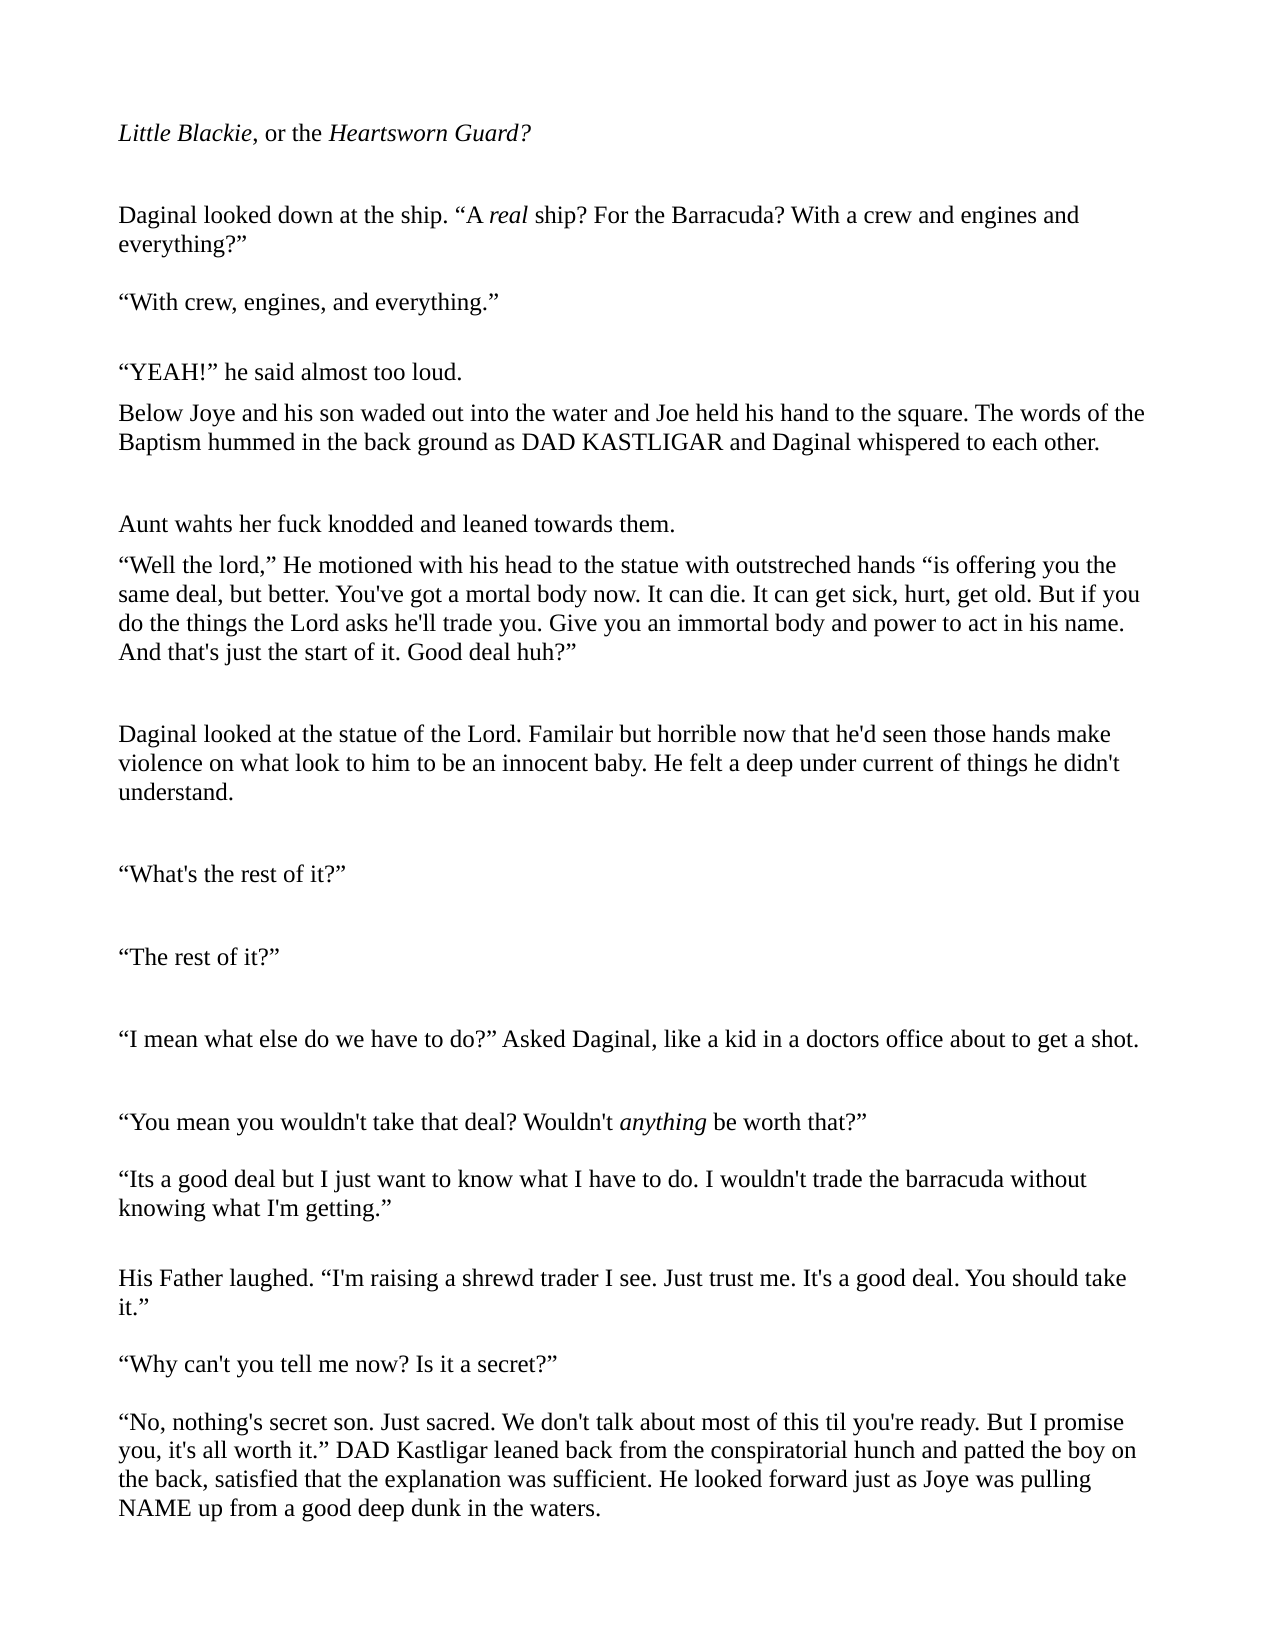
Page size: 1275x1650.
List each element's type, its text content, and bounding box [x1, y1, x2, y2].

text His Father laughed. “I'm raising a shrewd trader I see. Just trust me. It's a good deal. You should take it.” “Why can't you tell me now? Is it a secret?” “No, nothing's secret son. Just sacred. We don't talk about most of this til you're ready. But I promise you, it's all worth it.” DAD Kastligar leaned back from the conspiratorial hunch and patted the boy on the back, satisfied that the explanation was sufficient. He looked forward just as Joye was pulling NAME up from a good deep dunk in the waters. [118, 1263, 1157, 1522]
text “What's the rest of it?” [118, 859, 1157, 888]
text “YEAH!” he said almost too loud. [118, 328, 1157, 386]
text Daginal looked down at the ship. “A real ship? For the Barracuda? With a crew and engines and everything?” “With crew, engines, and everything.” [118, 201, 1157, 316]
text “Well the lord,” He motioned with his head to the statue with outstreched hands “is offering you the same deal, but better. You've got a mortal body now. It can die. It can get sick, hurt, get old. But if you do the things the Lord asks he'll trade you. Give you an immortal body and power to act in his name. And that's just the start of it. Good deal huh?” [118, 551, 1157, 666]
text Aunt wahts her fuck knodded and leaned towards them. [118, 509, 1157, 538]
text Little Blackie, or the Heartsworn Guard? [118, 118, 1157, 147]
text “I mean what else do we have to do?” Asked Daginal, like a kid in a doctors office about to get a shot. [118, 1024, 1157, 1053]
text Daginal looked at the statue of the Lord. Familair but horrible now that he'd seen those hands make violence on what look to him to be an innocent baby. He felt a deep under current of things he didn't understand. [118, 719, 1157, 806]
text “The rest of it?” [118, 942, 1157, 971]
text Below Joye and his son waded out into the water and Joe held his hand to the square. The words of the Baptism hummed in the back ground as DAD KASTLIGAR and Daginal whispered to each other. [118, 398, 1157, 456]
text “You mean you wouldn't take that deal? Wouldn't anything be worth that?” “Its a good deal but I just want to know what I have to do. I wouldn't trade the barracuda without knowing what I'm getting.” [118, 1107, 1157, 1251]
